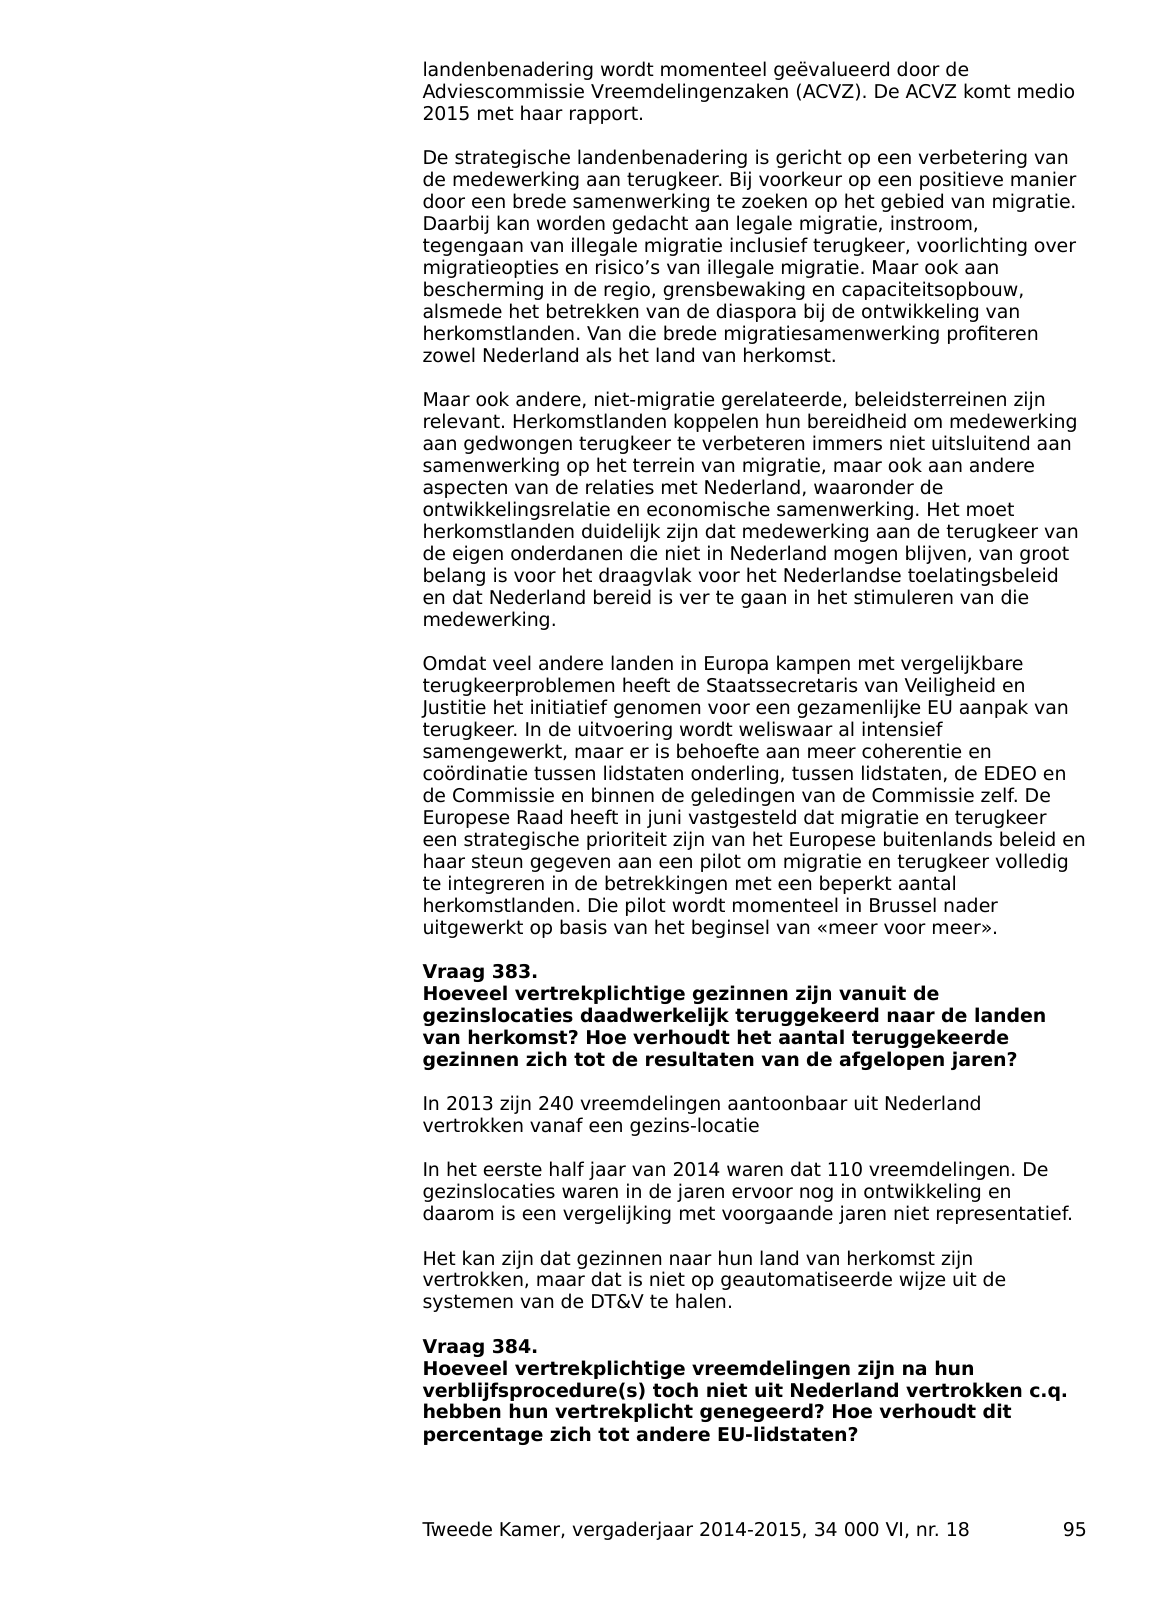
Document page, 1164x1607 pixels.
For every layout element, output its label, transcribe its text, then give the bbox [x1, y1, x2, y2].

text landenbenadering wordt momenteel geëvalueerd door de Adviescommissie Vreemdelingenzaken (ACVZ). De ACVZ komt medio 2015 met haar rapport. [422, 59, 1087, 125]
text Omdat veel andere landen in Europa kampen met vergelijkbare terugkeerproblemen heeft de Staatssecretaris van Veiligheid en Justitie het initiatief genomen voor een gezamenlijke EU aanpak van terugkeer. In de uitvoering wordt weliswaar al intensief samengewerkt, maar er is behoefte aan meer coherentie en coördinatie tussen lidstaten onderling, tussen lidstaten, de EDEO en de Commissie en binnen de geledingen van de Commissie zelf. De Europese Raad heeft in juni vastgesteld dat migratie en terugkeer een strategische prioriteit zijn van het Europese buitenlands beleid en haar steun gegeven aan een pilot om migratie en terugkeer volledig te integreren in de betrekkingen met een beperkt aantal herkomstlanden. Die pilot wordt momenteel in Brussel nader uitgewerkt op basis van het beginsel van «meer voor meer». [422, 653, 1087, 939]
text Hoeveel vertrekplichtige gezinnen zijn vanuit de gezinslocaties daadwerkelijk teruggekeerd naar de landen van herkomst? Hoe verhoudt het aantal teruggekeerde gezinnen zich tot de resultaten van de afgelopen jaren? [422, 983, 1087, 1071]
text In het eerste half jaar van 2014 waren dat 110 vreemdelingen. De gezinslocaties waren in de jaren ervoor nog in ontwikkeling en daarom is een vergelijking met voorgaande jaren niet representatief. [422, 1159, 1087, 1225]
text De strategische landenbenadering is gericht op een verbetering van de medewerking aan terugkeer. Bij voorkeur op een positieve manier door een brede samenwerking te zoeken op het gebied van migratie. Daarbij kan worden gedacht aan legale migratie, instroom, tegengaan van illegale migratie inclusief terugkeer, voorlichting over migratieopties en risico’s van illegale migratie. Maar ook aan bescherming in de regio, grensbewaking en capaciteitsopbouw, alsmede het betrekken van de diaspora bij de ontwikkeling van herkomstlanden. Van die brede migratiesamenwerking profiteren zowel Nederland als het land van herkomst. [422, 147, 1087, 367]
text Maar ook andere, niet-migratie gerelateerde, beleidsterreinen zijn relevant. Herkomstlanden koppelen hun bereidheid om medewerking aan gedwongen terugkeer te verbeteren immers niet uitsluitend aan samenwerking op het terrein van migratie, maar ook aan andere aspecten van de relaties met Nederland, waaronder de ontwikkelingsrelatie en economische samenwerking. Het moet herkomstlanden duidelijk zijn dat medewerking aan de terugkeer van de eigen onderdanen die niet in Nederland mogen blijven, van groot belang is voor het draagvlak voor het Nederlandse toelatingsbeleid en dat Nederland bereid is ver te gaan in het stimuleren van die medewerking. [422, 389, 1087, 631]
text Vraag 383. [422, 961, 1087, 983]
text Hoeveel vertrekplichtige vreemdelingen zijn na hun verblijfsprocedure(s) toch niet uit Nederland vertrokken c.q. hebben hun vertrekplicht genegeerd? Hoe verhoudt dit percentage zich tot andere EU-lidstaten? [422, 1357, 1087, 1445]
text Het kan zijn dat gezinnen naar hun land van herkomst zijn vertrokken, maar dat is niet op geautomatiseerde wijze uit de systemen van de DT&V te halen. [422, 1247, 1087, 1313]
text Vraag 384. [422, 1336, 1087, 1357]
text In 2013 zijn 240 vreemdelingen aantoonbaar uit Nederland vertrokken vanaf een gezins-locatie [422, 1093, 1087, 1137]
